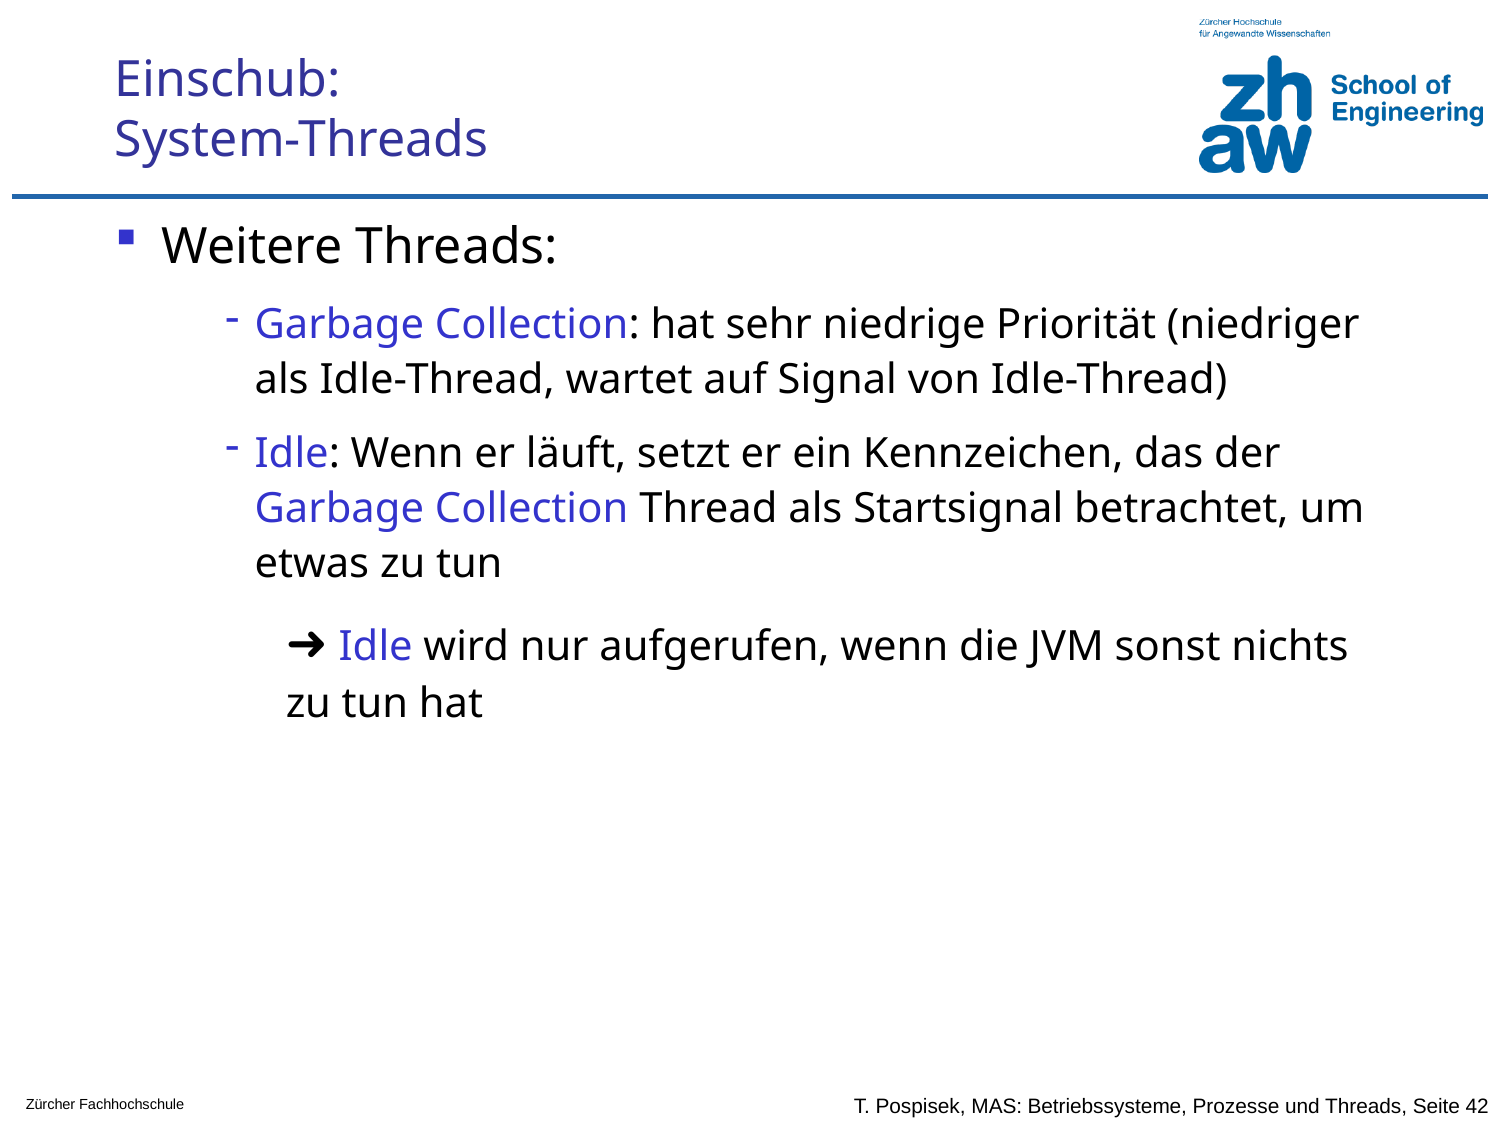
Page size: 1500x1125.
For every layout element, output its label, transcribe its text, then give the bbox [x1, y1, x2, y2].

title Einschub: System-Threads [99, 50, 1379, 163]
text_box Weitere Threads: Garbage Collection: hat sehr niedrige Priorität (niedriger als Idle-Thread, wartet auf Signal von Idle-Thread) Idle: Wenn er läuft, setzt er ein Kennzeichen, das der Garbage Collection Thread als Startsignal betrachtet, um etwas zu tun ➜ Idle wird nur aufgerufen, wenn die JVM sonst nichts zu tun hat [99, 199, 1413, 733]
picture [1199, 19, 1483, 173]
